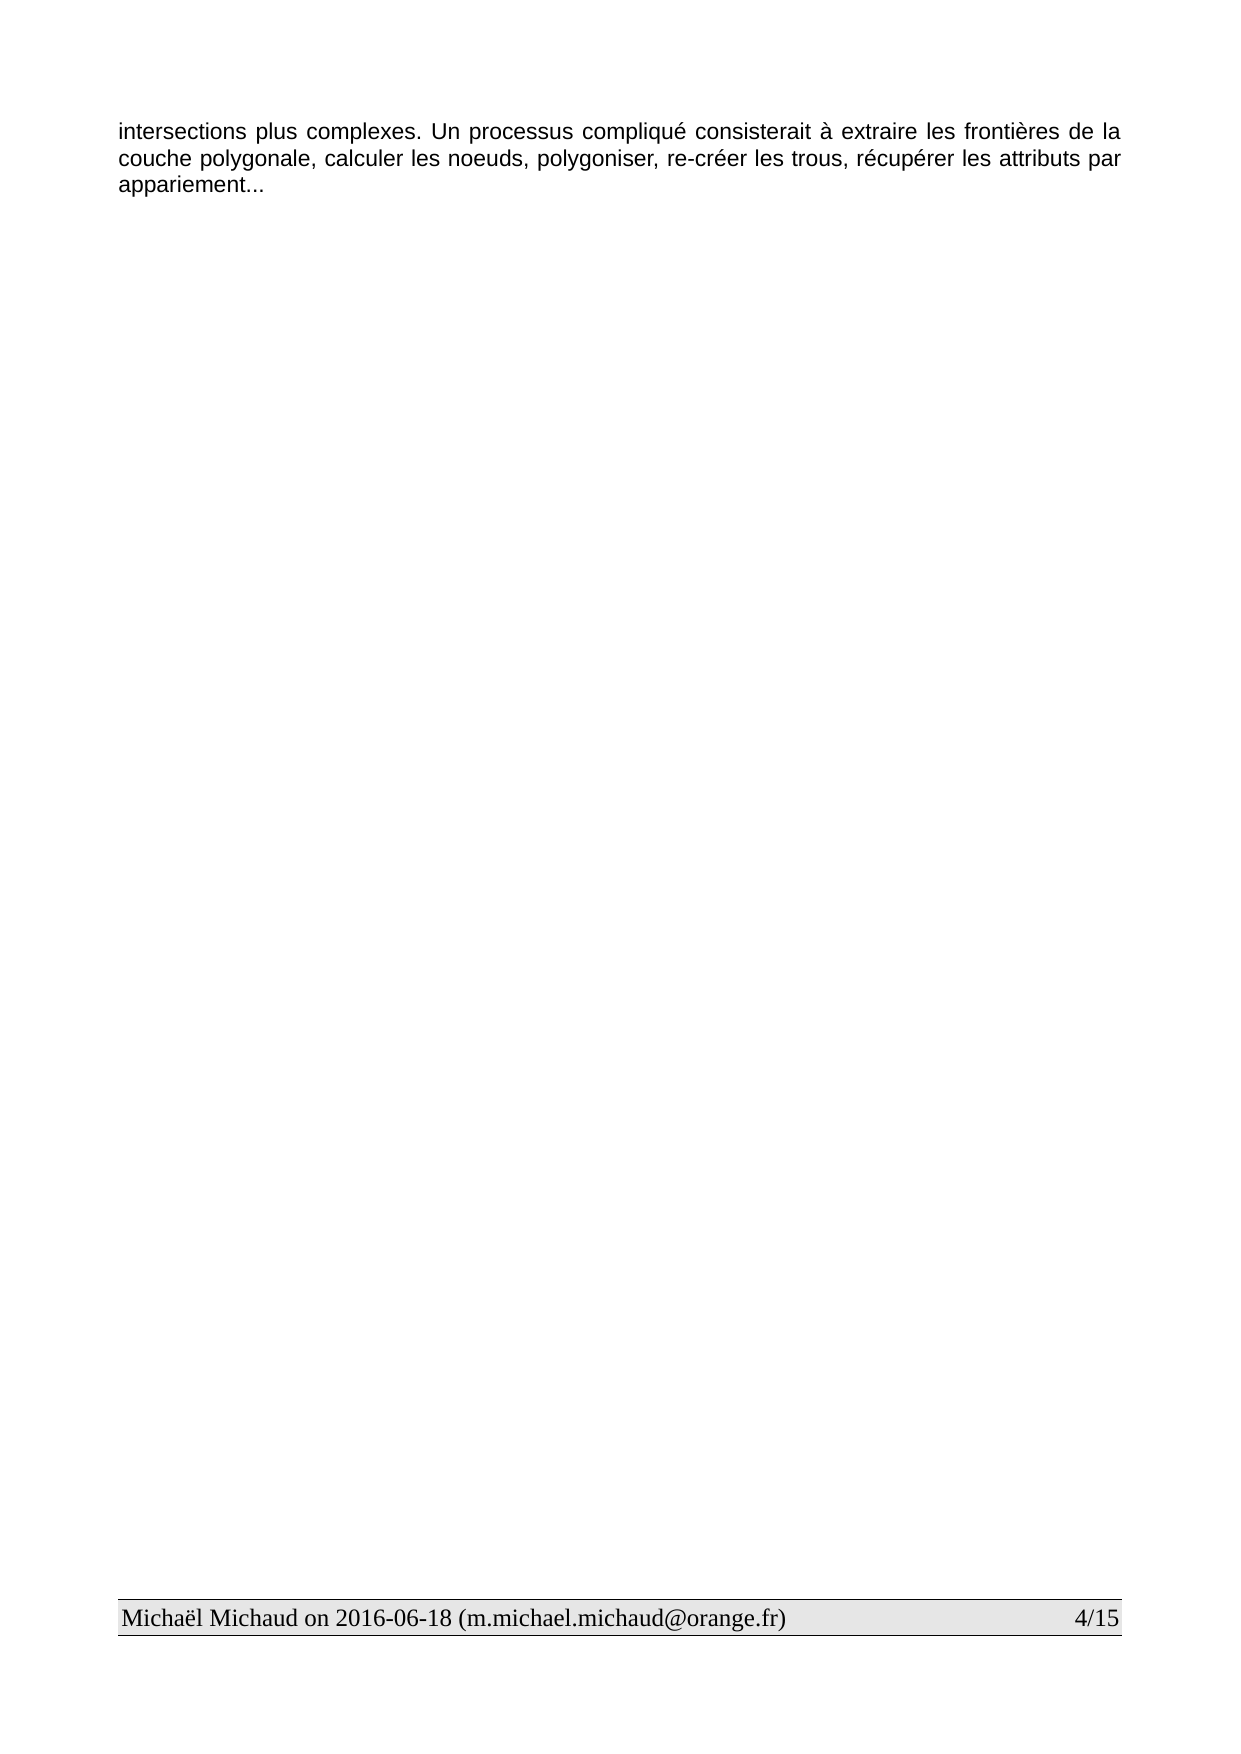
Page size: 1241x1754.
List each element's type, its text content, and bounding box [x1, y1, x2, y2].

text intersections plus complexes. Un processus compliqué consisterait à extraire les frontières de la couche polygonale, calculer les noeuds, polygoniser, re-créer les trous, récupérer les attributs par appariement... [118, 118, 1122, 197]
